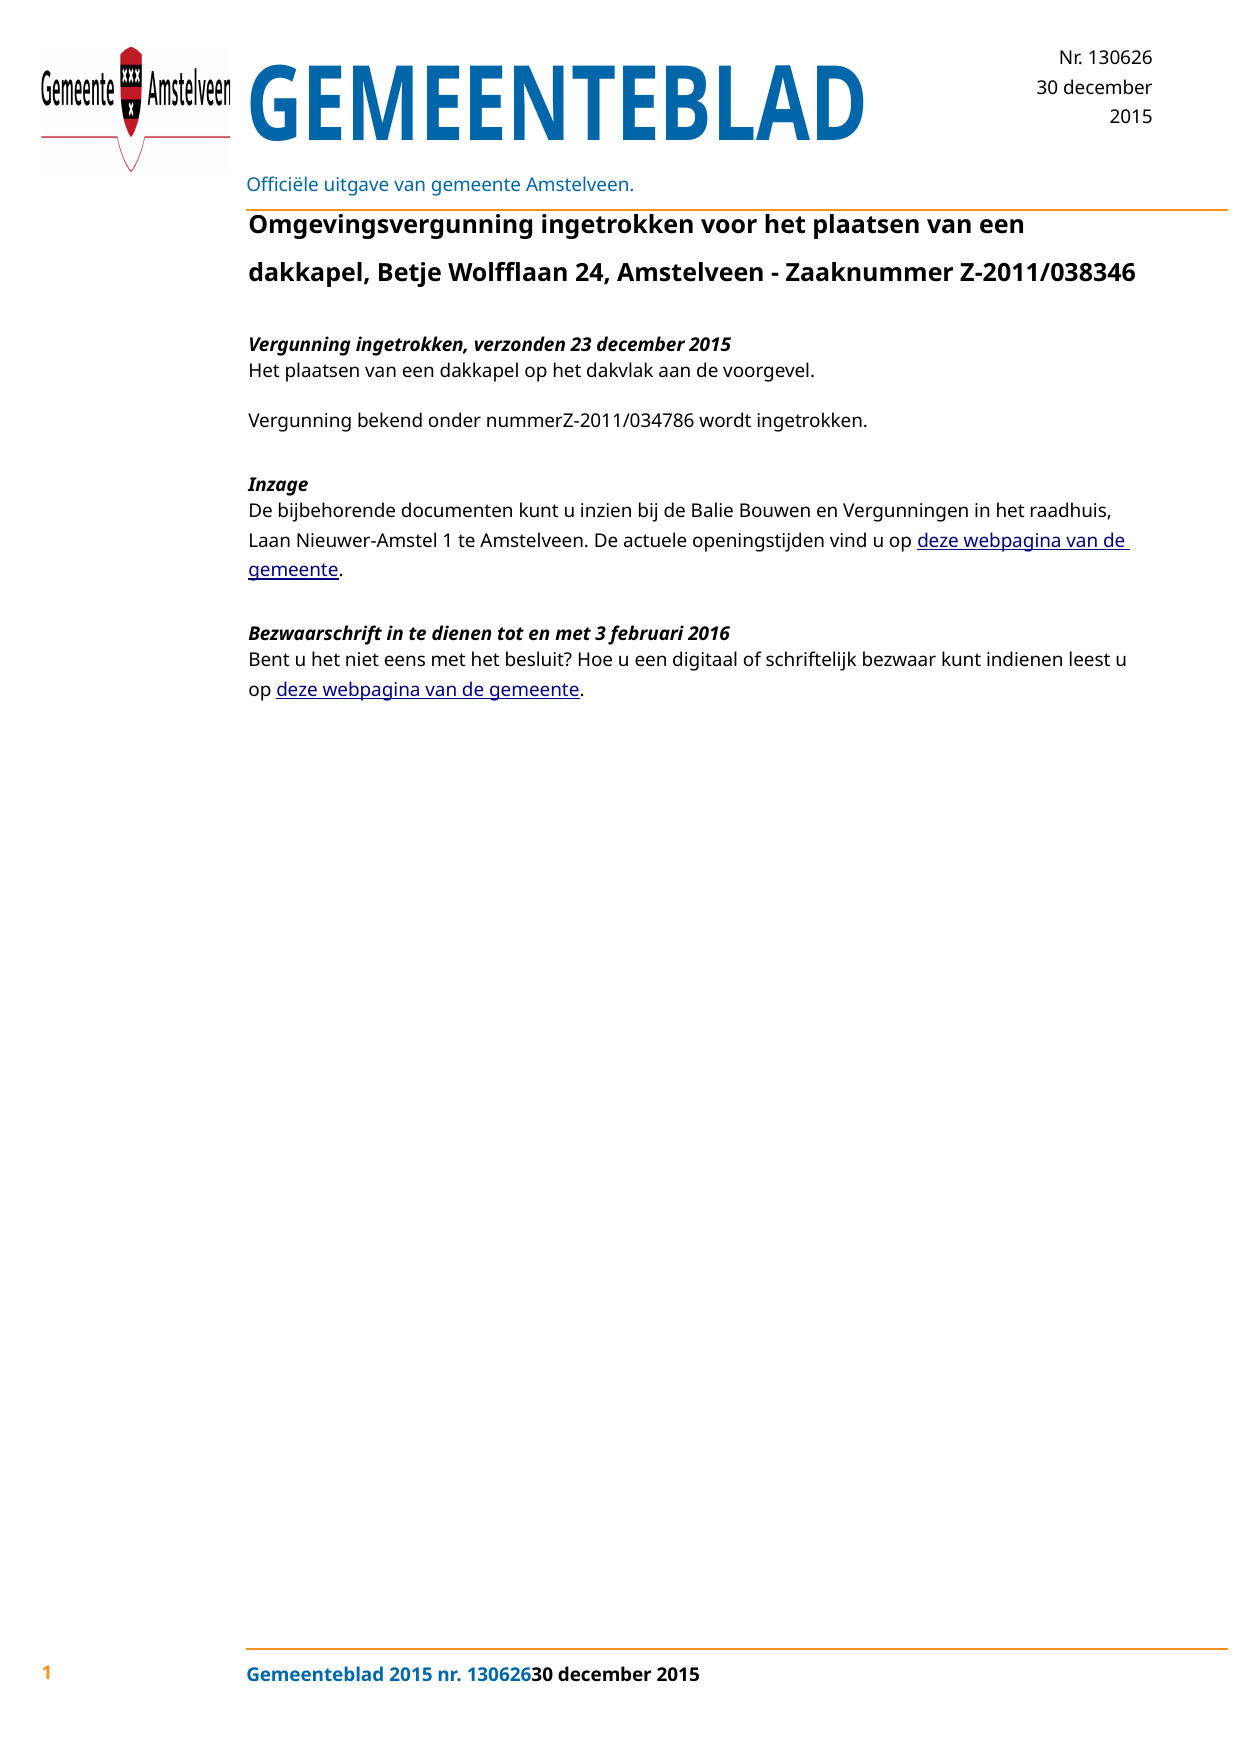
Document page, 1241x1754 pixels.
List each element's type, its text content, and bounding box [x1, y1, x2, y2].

picture [41, 47, 231, 172]
text Bent u het niet eens met het besluit? Hoe u een digitaal of schriftelijk bezwaar kunt indienen leest u op deze webpagina van de gemeente. [248, 646, 1152, 701]
text Het plaatsen van een dakkapel op het dakvlak aan de voorgevel. [248, 357, 1152, 383]
text Vergunning bekend onder nummerZ-2011/034786 wordt ingetrokken. [248, 408, 1152, 433]
text De bijbehorende documenten kunt u inzien bij de Balie Bouwen en Vergunningen in het raadhuis, Laan Nieuwer-Amstel 1 te Amstelveen. De actuele openingstijden vind u op deze webpagina van de gemeente. [248, 497, 1152, 582]
text Bezwaarschrift in te dienen tot en met 3 februari 2016 [248, 620, 1152, 646]
text Omgevingsvergunning ingetrokken voor het plaatsen van een dakkapel, Betje Wolfflaan 24, Amstelveen - Zaaknummer Z-2011/038346 [248, 211, 1152, 288]
text Vergunning ingetrokken, verzonden 23 december 2015 [248, 331, 1152, 357]
text Inzage [248, 472, 1152, 497]
